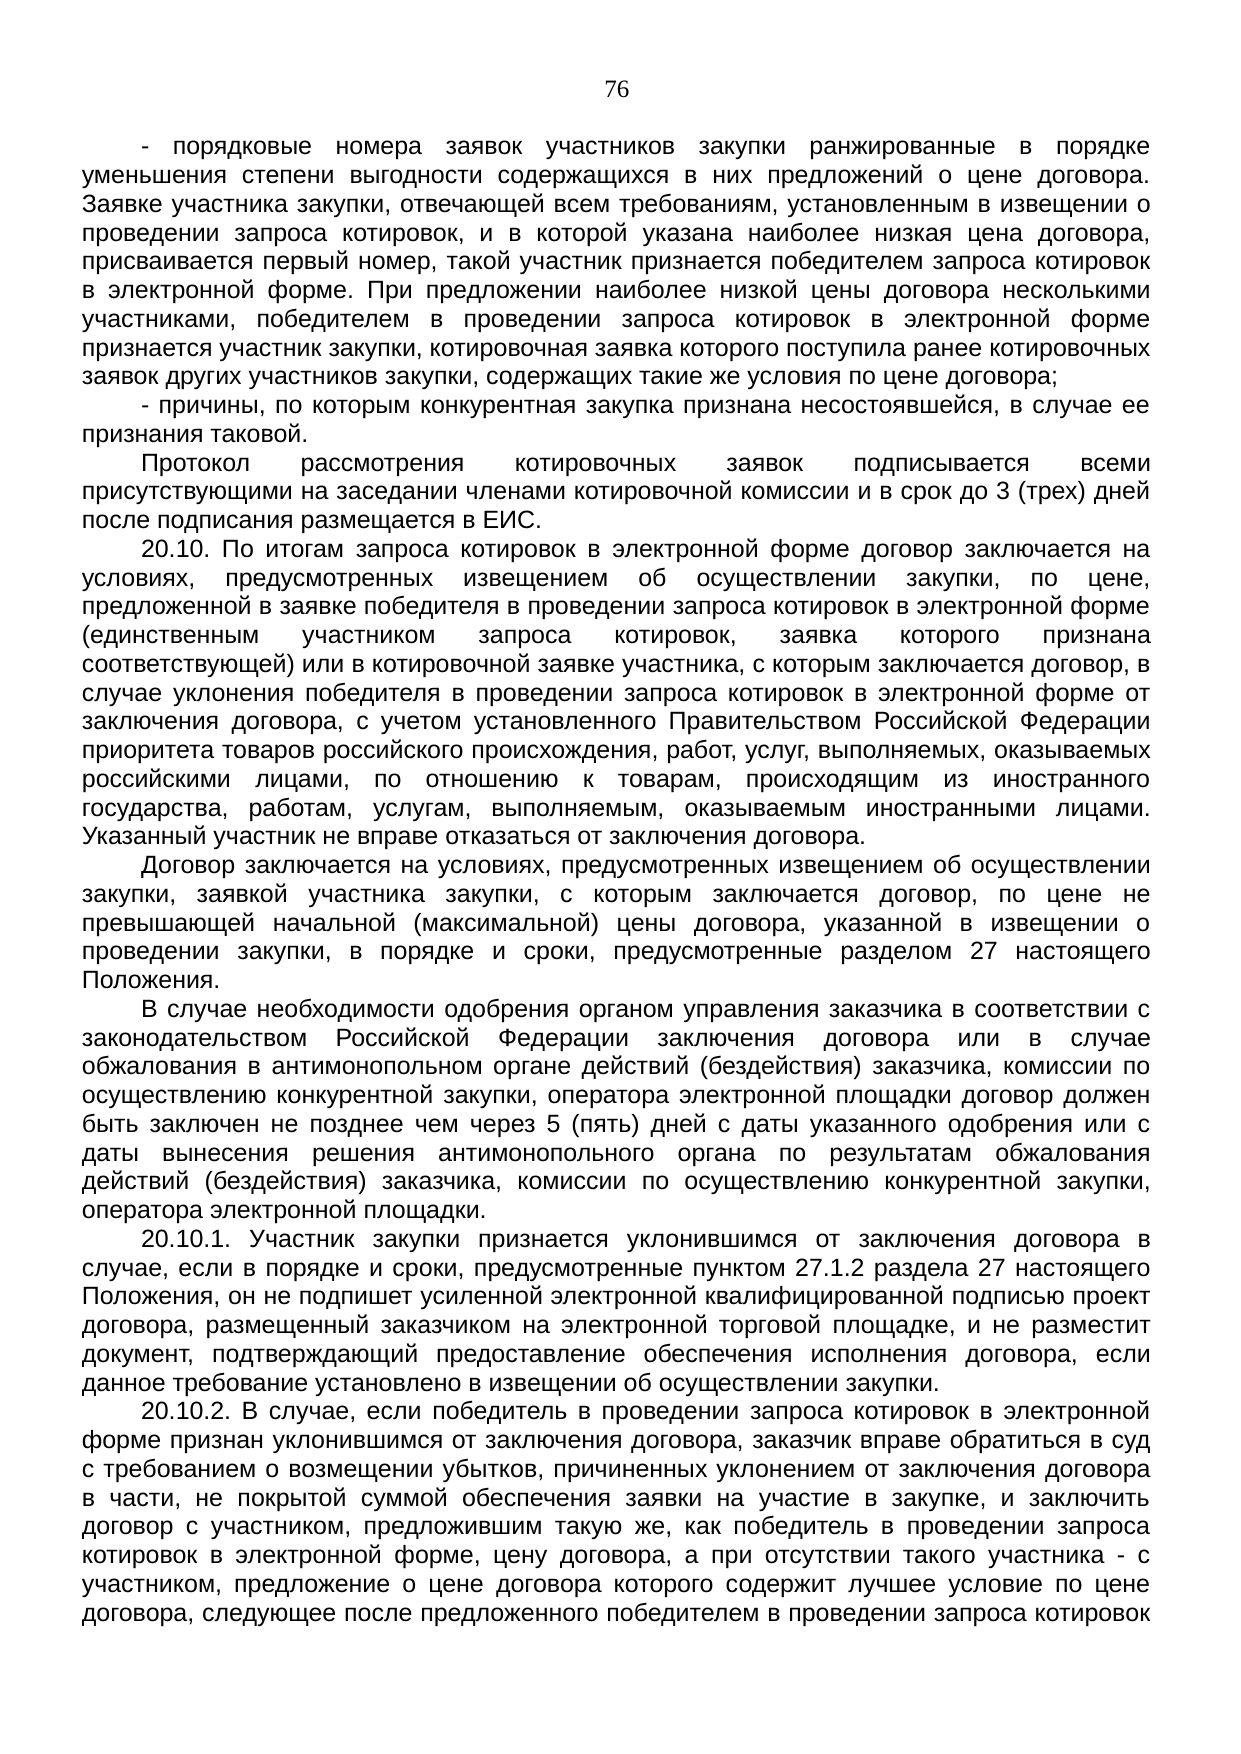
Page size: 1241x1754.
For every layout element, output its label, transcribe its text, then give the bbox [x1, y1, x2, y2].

text 20.10. По итогам запроса котировок в электронной форме договор заключается на условиях, предусмотренных извещением об осуществлении закупки, по цене, предложенной в заявке победителя в проведении запроса котировок в электронной форме (единственным участником запроса котировок, заявка которого признана соответствующей) или в котировочной заявке участника, с которым заключается договор, в случае уклонения победителя в проведении запроса котировок в электронной форме от заключения договора, с учетом установленного Правительством Российской Федерации приоритета товаров российского происхождения, работ, услуг, выполняемых, оказываемых российскими лицами, по отношению к товарам, происходящим из иностранного государства, работам, услугам, выполняемым, оказываемым иностранными лицами. Указанный участник не вправе отказаться от заключения договора. [82, 534, 1152, 850]
text Договор заключается на условиях, предусмотренных извещением об осуществлении закупки, заявкой участника закупки, с которым заключается договор, по цене не превышающей начальной (максимальной) цены договора, указанной в извещении о проведении закупки, в порядке и сроки, предусмотренные разделом 27 настоящего Положения. [82, 850, 1152, 994]
text - порядковые номера заявок участников закупки ранжированные в порядке уменьшения степени выгодности содержащихся в них предложений о цене договора. Заявке участника закупки, отвечающей всем требованиям, установленным в извещении о проведении запроса котировок, и в которой указана наиболее низкая цена договора, присваивается первый номер, такой участник признается победителем запроса котировок в электронной форме. При предложении наиболее низкой цены договора несколькими участниками, победителем в проведении запроса котировок в электронной форме признается участник закупки, котировочная заявка которого поступила ранее котировочных заявок других участников закупки, содержащих такие же условия по цене договора; [82, 131, 1152, 390]
text 20.10.1. Участник закупки признается уклонившимся от заключения договора в случае, если в порядке и сроки, предусмотренные пунктом 27.1.2 раздела 27 настоящего Положения, он не подпишет усиленной электронной квалифицированной подписью проект договора, размещенный заказчиком на электронной торговой площадке, и не разместит документ, подтверждающий предоставление обеспечения исполнения договора, если данное требование установлено в извещении об осуществлении закупки. [82, 1224, 1152, 1396]
text Протокол рассмотрения котировочных заявок подписывается всеми присутствующими на заседании членами котировочной комиссии и в срок до 3 (трех) дней после подписания размещается в ЕИС. [82, 447, 1152, 534]
text - причины, по которым конкурентная закупка признана несостоявшейся, в случае ее признания таковой. [82, 390, 1152, 447]
text В случае необходимости одобрения органом управления заказчика в соответствии с законодательством Российской Федерации заключения договора или в случае обжалования в антимонопольном органе действий (бездействия) заказчика, комиссии по осуществлению конкурентной закупки, оператора электронной площадки договор должен быть заключен не позднее чем через 5 (пять) дней с даты указанного одобрения или с даты вынесения решения антимонопольного органа по результатам обжалования действий (бездействия) заказчика, комиссии по осуществлению конкурентной закупки, оператора электронной площадки. [82, 994, 1152, 1224]
text 20.10.2. В случае, если победитель в проведении запроса котировок в электронной форме признан уклонившимся от заключения договора, заказчик вправе обратиться в суд с требованием о возмещении убытков, причиненных уклонением от заключения договора в части, не покрытой суммой обеспечения заявки на участие в закупке, и заключить договор с участником, предложившим такую же, как победитель в проведении запроса котировок в электронной форме, цену договора, а при отсутствии такого участника - с участником, предложение о цене договора которого содержит лучшее условие по цене договора, следующее после предложенного победителем в проведении запроса котировок [82, 1396, 1152, 1626]
